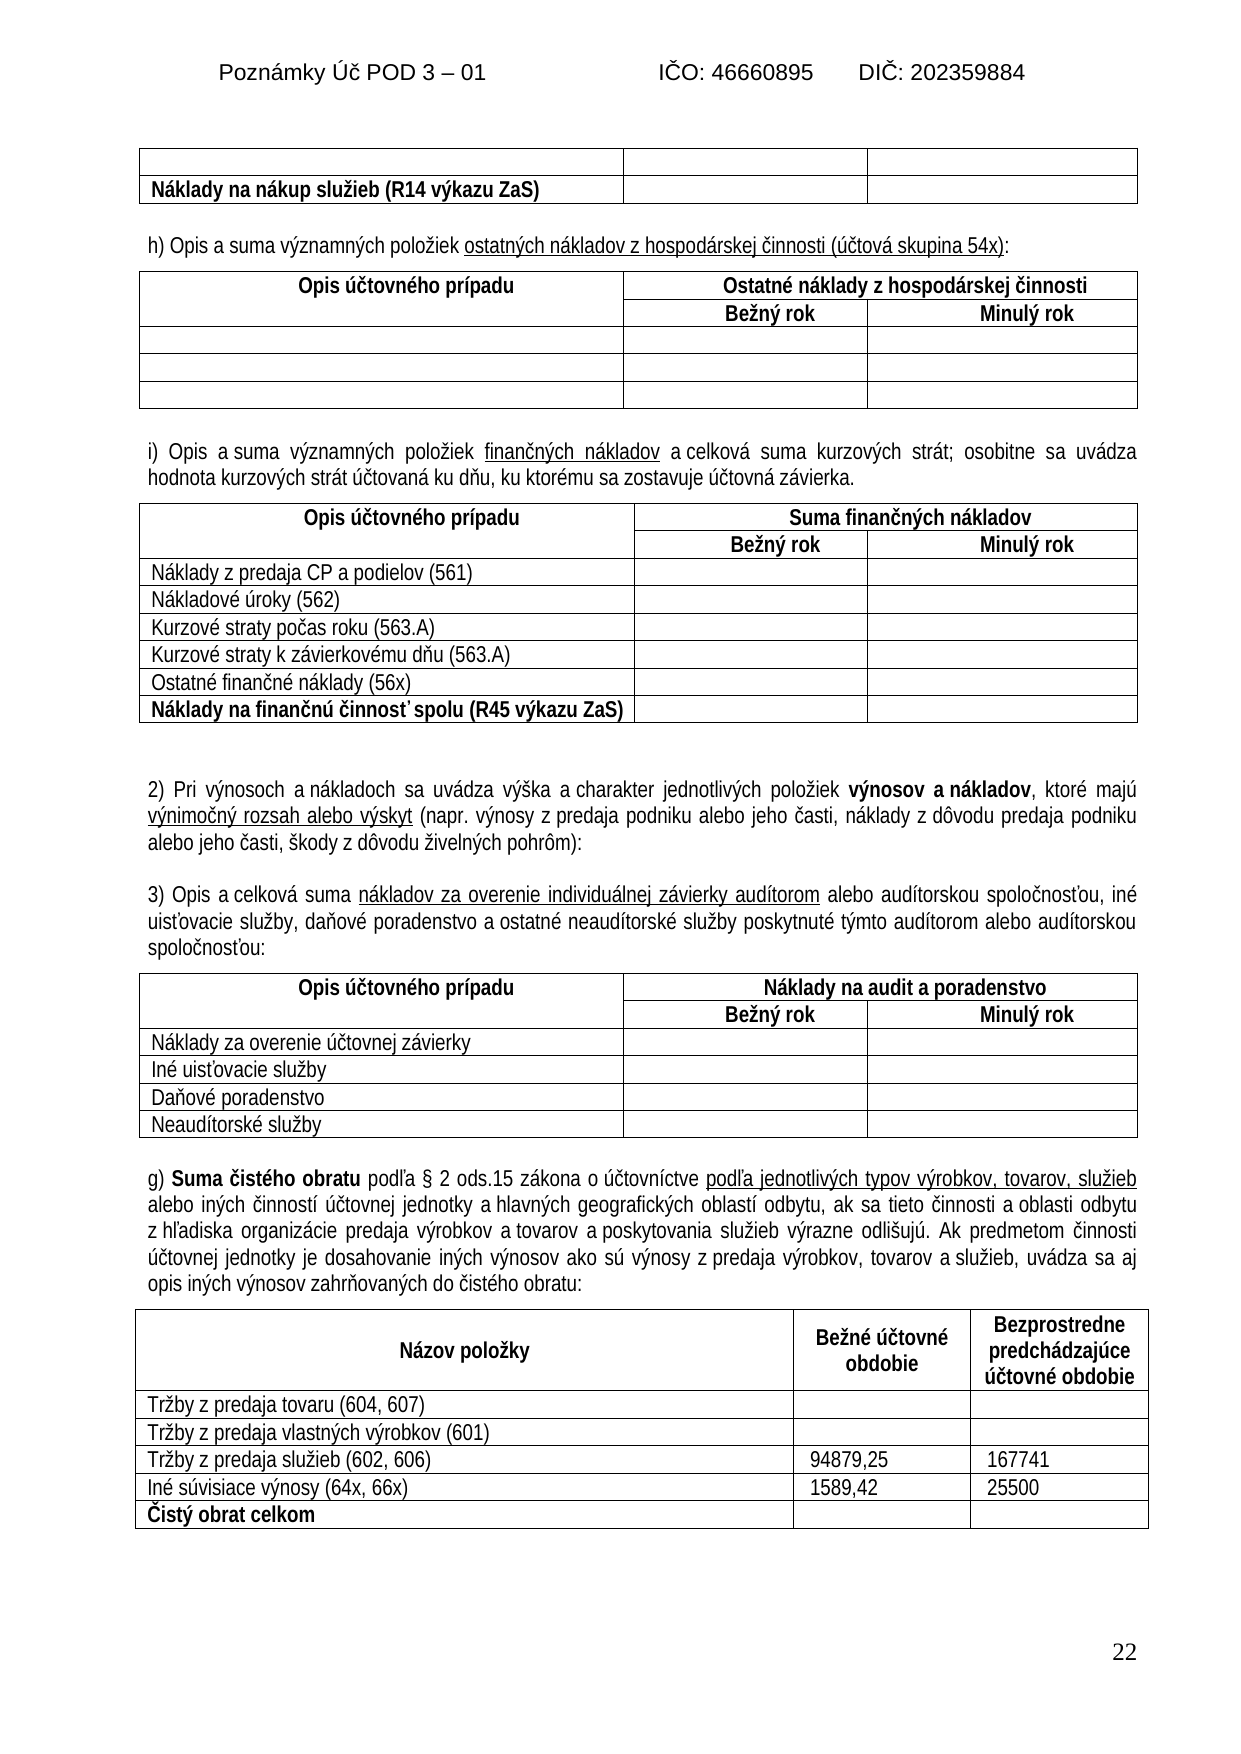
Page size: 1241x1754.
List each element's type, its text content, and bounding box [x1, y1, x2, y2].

table_cell Náklady na finančnú činnosť spolu (R45 výkazu ZaS) [140, 696, 634, 722]
table_cell [624, 176, 867, 202]
table_cell [624, 1029, 867, 1055]
text 3) Opis a celková suma nákladov za overenie individuálnej závierky audítorom alebo audítorskou spoločnosťou, iné uisťovacie služby, daňové poradenstvo a ostatné neaudítorské služby poskytnuté týmto audítorom alebo audítorskou spoločnosťou: [148, 881, 1137, 960]
table_header Ostatné náklady z hospodárskej činnosti [624, 272, 1137, 298]
table_cell [635, 696, 867, 722]
text 2) Pri výnosoch a nákladoch sa uvádza výška a charakter jednotlivých položiek výnosov a nákladov, ktoré majú výnimočný rozsah alebo výskyt (napr. výnosy z predaja podniku alebo jeho časti, náklady z dôvodu predaja podniku alebo jeho časti, škody z dôvodu živelných pohrôm): [148, 776, 1137, 855]
table_cell [140, 149, 623, 175]
table_cell 94879,25 [794, 1446, 970, 1473]
table_cell [868, 1111, 1137, 1137]
table_cell [794, 1419, 970, 1445]
table_cell [868, 1056, 1137, 1082]
table_cell [635, 641, 867, 667]
table_cell [868, 176, 1137, 202]
table_cell [624, 327, 867, 353]
table_header Opis účtovného prípadu [140, 504, 634, 558]
table_cell [635, 559, 867, 585]
table_cell Neaudítorské služby [140, 1111, 623, 1137]
table_cell [868, 559, 1137, 585]
table_cell 167741 [971, 1446, 1148, 1473]
table_cell [624, 354, 867, 381]
table_cell [624, 382, 867, 408]
table_cell [971, 1419, 1148, 1445]
table_cell 25500 [971, 1474, 1148, 1500]
table_cell [624, 1084, 867, 1110]
table_cell [971, 1501, 1148, 1528]
table_cell [624, 1056, 867, 1082]
table_cell Náklady za overenie účtovnej závierky [140, 1029, 623, 1055]
table_cell Tržby z predaja tovaru (604, 607) [136, 1391, 793, 1418]
table_cell [140, 354, 623, 381]
table_cell [794, 1501, 970, 1528]
table_cell Čistý obrat celkom [136, 1501, 793, 1528]
table_cell [635, 586, 867, 613]
table_header Opis účtovného prípadu [140, 974, 623, 1028]
table_cell [868, 149, 1137, 175]
table_cell Minulý rok [868, 531, 1137, 558]
table_cell Minulý rok [868, 1001, 1137, 1028]
table_cell [868, 696, 1137, 722]
table_cell [868, 586, 1137, 613]
table_header Bežné účtovné obdobie [794, 1310, 970, 1390]
table_cell Tržby z predaja vlastných výrobkov (601) [136, 1419, 793, 1445]
table_cell Ostatné finančné náklady (56x) [140, 669, 634, 695]
table_header Náklady na audit a poradenstvo [624, 974, 1137, 1000]
table_header Suma finančných nákladov [635, 504, 1137, 530]
table_cell [971, 1391, 1148, 1418]
table_cell [794, 1391, 970, 1418]
text i) Opis a suma významných položiek finančných nákladov a celková suma kurzových strát; osobitne sa uvádza hodnota kurzových strát účtovaná ku dňu, ku ktorému sa zostavuje účtovná závierka. [148, 438, 1137, 491]
table_header Názov položky [136, 1310, 793, 1390]
table_cell Iné súvisiace výnosy (64x, 66x) [136, 1474, 793, 1500]
table_cell Kurzové straty k závierkovému dňu (563.A) [140, 641, 634, 667]
table_cell Iné uisťovacie služby [140, 1056, 623, 1082]
table_cell Minulý rok [868, 300, 1137, 326]
table_cell 1589,42 [794, 1474, 970, 1500]
table_cell [868, 669, 1137, 695]
table_cell [624, 149, 867, 175]
text h) Opis a suma významných položiek ostatných nákladov z hospodárskej činnosti (účtová skupina 54x): [148, 232, 1137, 258]
table_cell [868, 327, 1137, 353]
table_cell [868, 1029, 1137, 1055]
table_cell Kurzové straty počas roku (563.A) [140, 614, 634, 640]
table_cell [624, 1111, 867, 1137]
table_cell [868, 614, 1137, 640]
table_header Bezprostredne predchádzajúce účtovné obdobie [971, 1310, 1148, 1390]
table_cell Bežný rok [624, 300, 867, 326]
text g) Suma čistého obratu podľa § 2 ods.15 zákona o účtovníctve podľa jednotlivých typov výrobkov, tovarov, služieb alebo iných činností účtovnej jednotky a hlavných geografických oblastí odbytu, ak sa tieto činnosti a oblasti odbytu z hľadiska organizácie predaja výrobkov a tovarov a poskytovania služieb výrazne odlišujú. Ak predmetom činnosti účtovnej jednotky je dosahovanie iných výnosov ako sú výnosy z predaja výrobkov, tovarov a služieb, uvádza sa aj opis iných výnosov zahrňovaných do čistého obratu: [148, 1165, 1137, 1296]
table_cell [868, 641, 1137, 667]
table_cell Nákladové úroky (562) [140, 586, 634, 613]
table_cell [868, 354, 1137, 381]
table_cell [140, 382, 623, 408]
table_cell [635, 614, 867, 640]
table_cell Náklady na nákup služieb (R14 výkazu ZaS) [140, 176, 623, 202]
table_cell [868, 382, 1137, 408]
table_header Opis účtovného prípadu [140, 272, 623, 326]
table_cell [140, 327, 623, 353]
table_cell [635, 669, 867, 695]
table_cell Náklady z predaja CP a podielov (561) [140, 559, 634, 585]
table_cell Tržby z predaja služieb (602, 606) [136, 1446, 793, 1473]
table_cell Bežný rok [635, 531, 867, 558]
table_cell Bežný rok [624, 1001, 867, 1028]
table_cell [868, 1084, 1137, 1110]
table_cell Daňové poradenstvo [140, 1084, 623, 1110]
